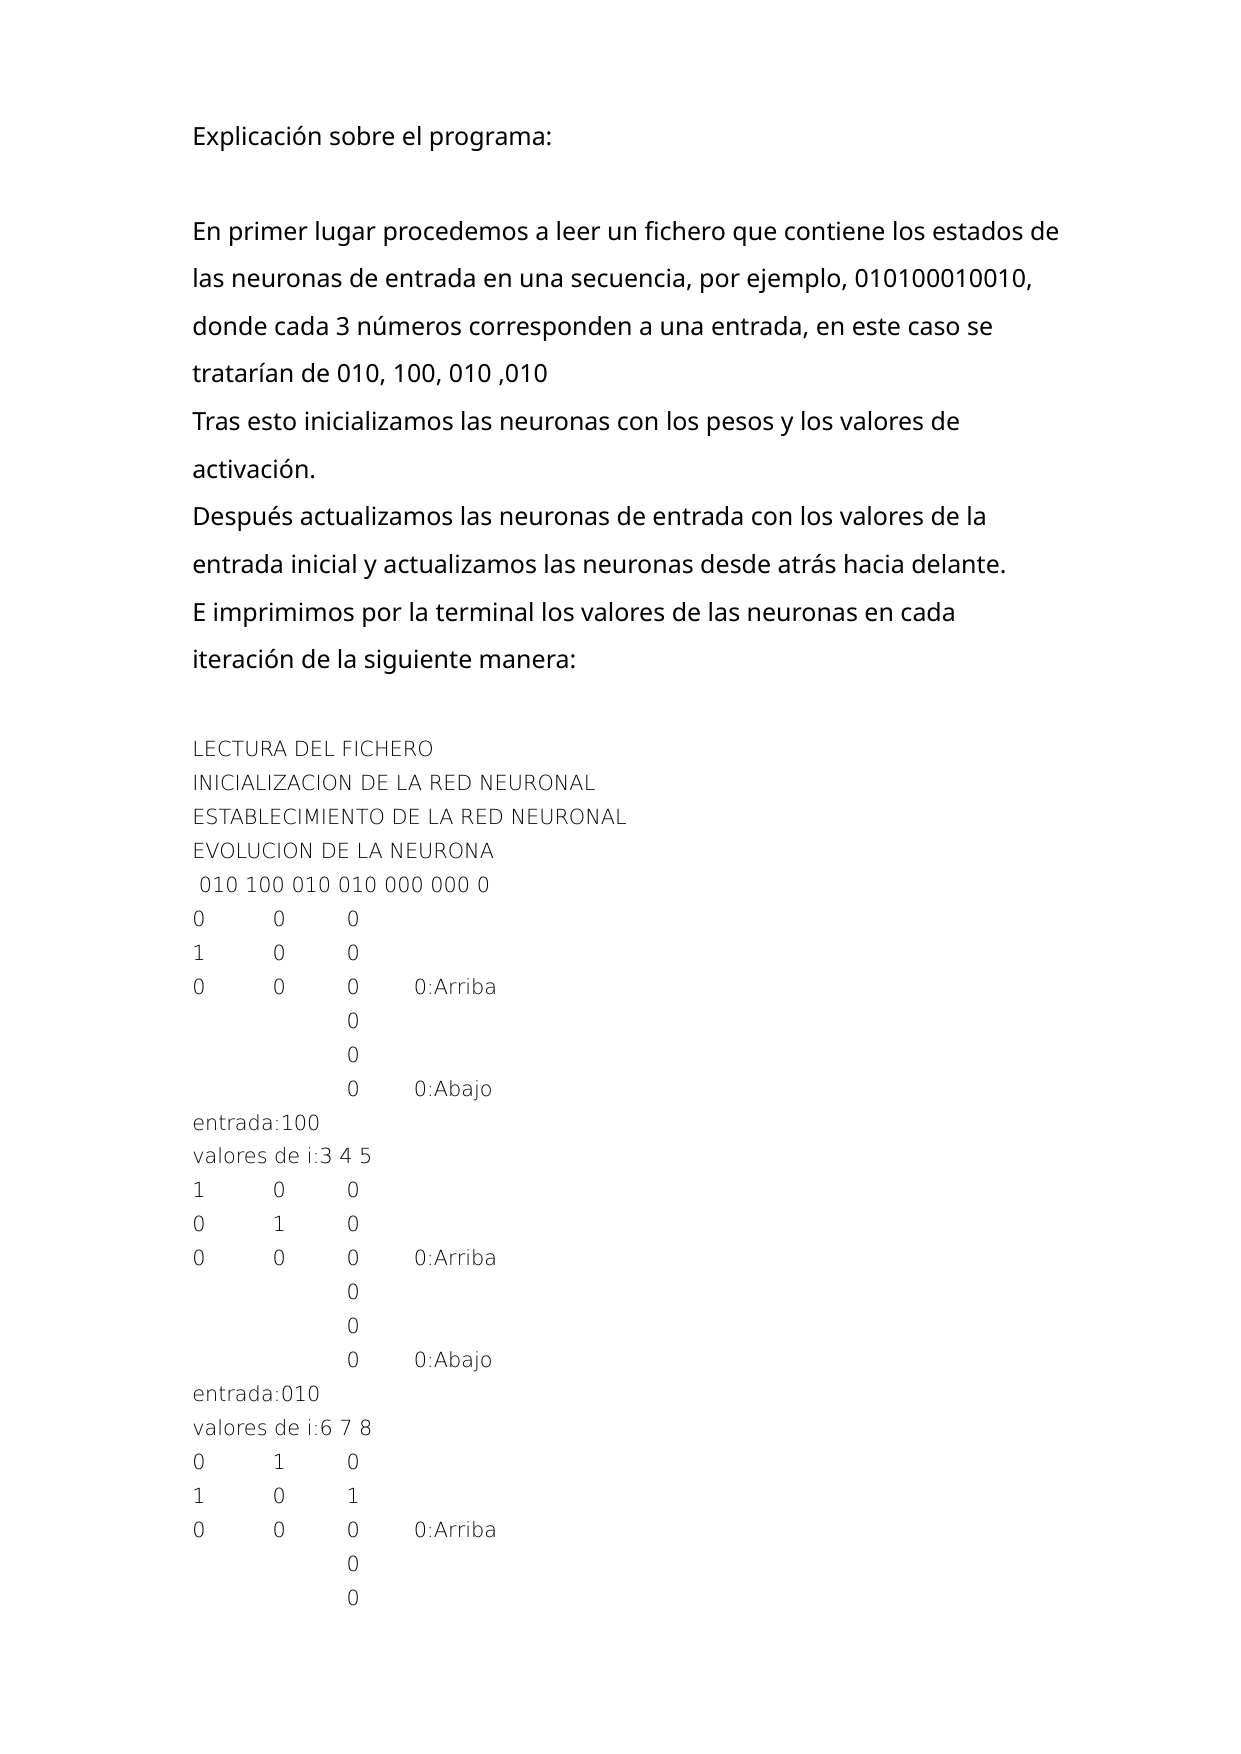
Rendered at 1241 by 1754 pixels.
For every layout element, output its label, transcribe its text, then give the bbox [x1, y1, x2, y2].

text 0 [192, 1552, 1064, 1576]
text 0 1 0 [192, 1212, 1064, 1237]
text E imprimimos por la terminal los valores de las neuronas en cada iteración de la siguiente manera: [192, 594, 1064, 676]
text 0 0 0 0:Arriba [192, 975, 1064, 999]
text 0 0 0 0:Arriba [192, 1246, 1064, 1271]
text 0 [192, 1586, 1064, 1610]
text 0 1 0 [192, 1450, 1064, 1474]
text 0 [192, 1280, 1064, 1304]
text 0 [192, 1314, 1064, 1338]
text 0 0:Abajo [192, 1348, 1064, 1372]
text EVOLUCION DE LA NEURONA [192, 839, 1064, 863]
text ESTABLECIMIENTO DE LA RED NEURONAL [192, 805, 1064, 829]
text 0 0:Abajo [192, 1077, 1064, 1101]
text En primer lugar procedemos a leer un fichero que contiene los estados de las neuronas de entrada en una secuencia, por ejemplo, 010100010010, donde cada 3 números corresponden a una entrada, en este caso se tratarían de 010, 100, 010 ,010 [192, 213, 1064, 390]
text entrada:100 [192, 1111, 1064, 1135]
text 0 0 0 0:Arriba [192, 1518, 1064, 1542]
text 0 0 0 [192, 907, 1064, 931]
text INICIALIZACION DE LA RED NEURONAL [192, 771, 1064, 795]
text valores de i:3 4 5 [192, 1144, 1064, 1169]
text 0 [192, 1043, 1064, 1067]
text 010 100 010 010 000 000 0 [192, 873, 1064, 897]
text 1 0 1 [192, 1484, 1064, 1508]
text LECTURA DEL FICHERO [192, 737, 1064, 761]
text Tras esto inicializamos las neuronas con los pesos y los valores de activación. [192, 404, 1064, 485]
text valores de i:6 7 8 [192, 1416, 1064, 1440]
text 1 0 0 [192, 941, 1064, 965]
text Después actualizamos las neuronas de entrada con los valores de la entrada inicial y actualizamos las neuronas desde atrás hacia delante. [192, 499, 1064, 581]
text entrada:010 [192, 1382, 1064, 1406]
text Explicación sobre el programa: [192, 118, 1064, 152]
text 0 [192, 1009, 1064, 1033]
text 1 0 0 [192, 1178, 1064, 1203]
